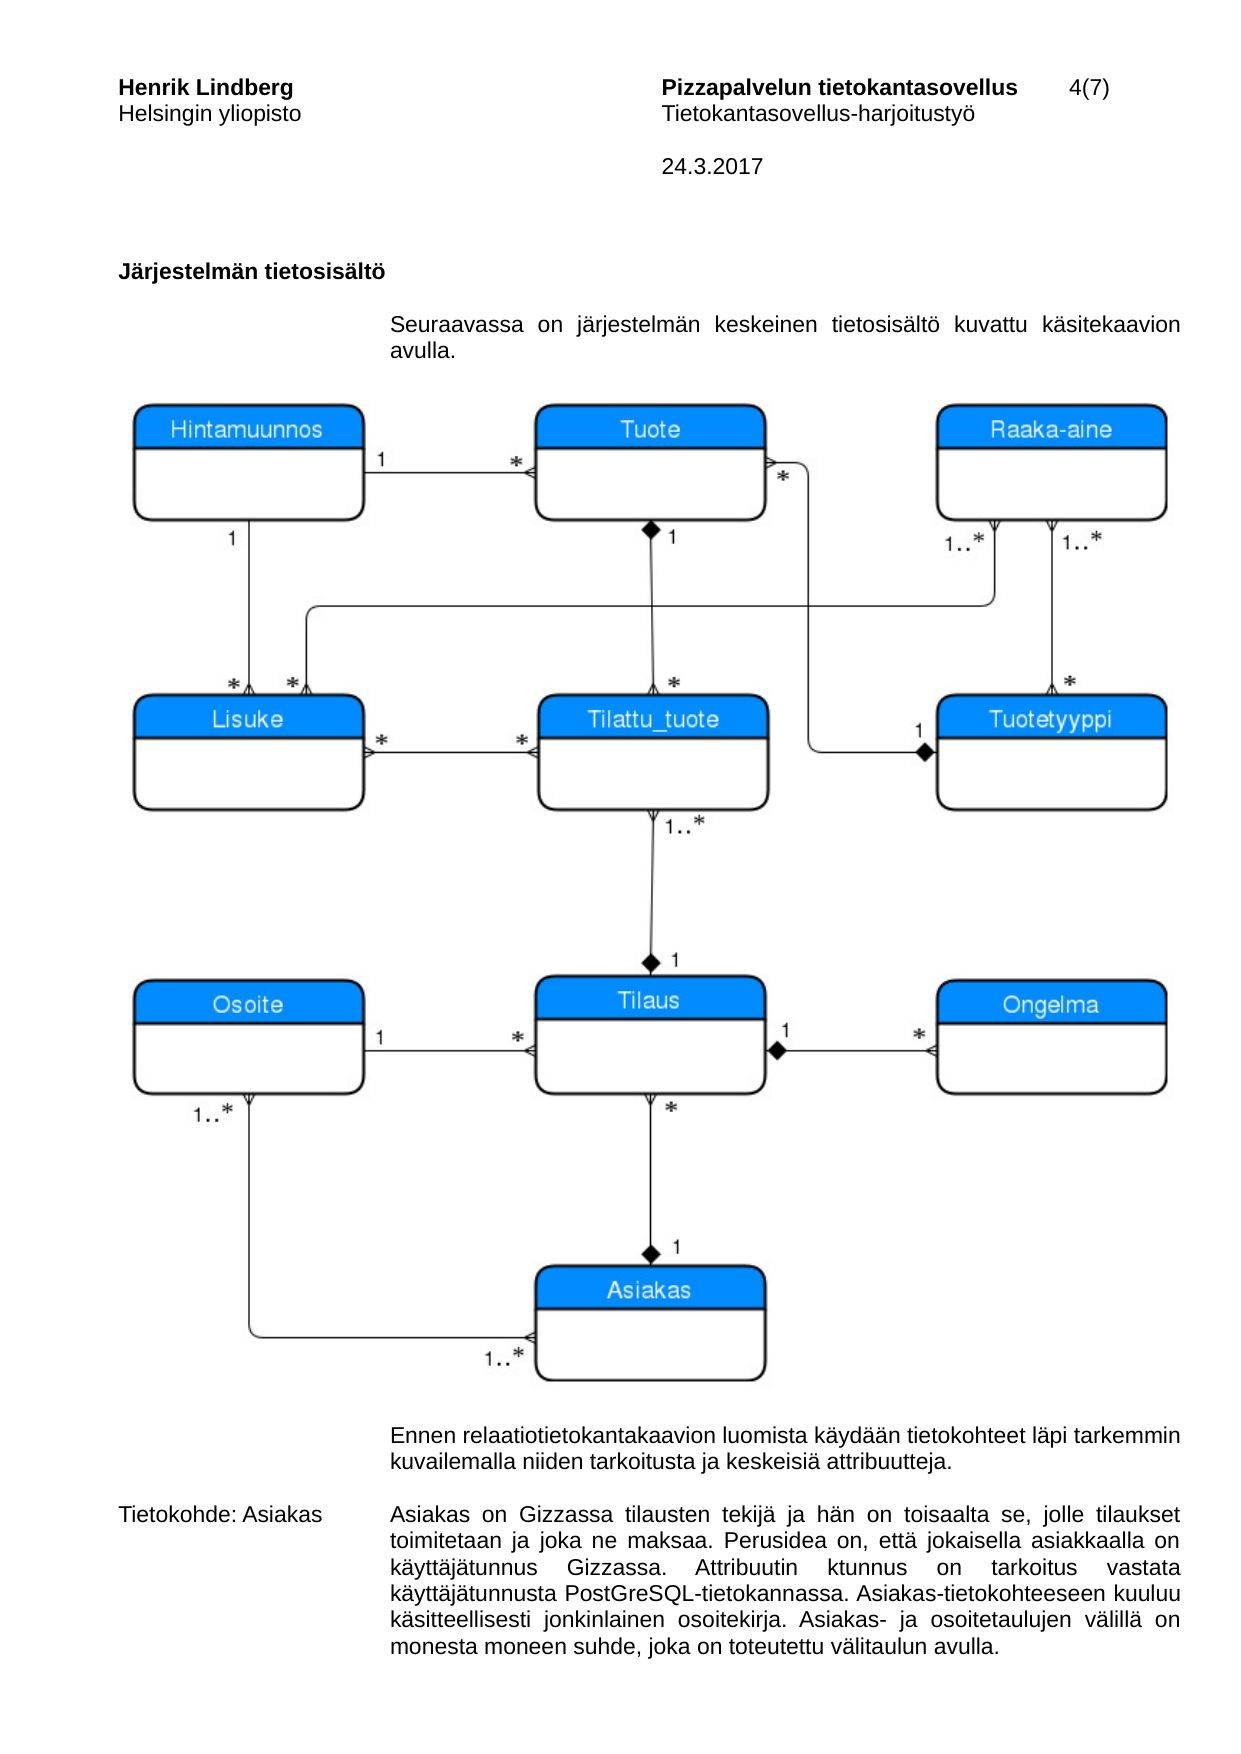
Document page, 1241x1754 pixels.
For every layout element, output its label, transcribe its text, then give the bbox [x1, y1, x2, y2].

text Tietokohde: Asiakas Asiakas on Gizzassa tilausten tekijä ja hän on toisaalta se, jolle tilaukset toimitetaan ja joka ne maksaa. Perusidea on, että jokaisella asiakkaalla on käyttäjätunnus Gizzassa. Attribuutin ktunnus on tarkoitus vastata käyttäjätunnusta PostGreSQL-tietokannassa. Asiakas-tietokohteeseen kuuluu käsitteellisesti jonkinlainen osoitekirja. Asiakas- ja osoitetaulujen välillä on monesta moneen suhde, joka on toteutettu välitaulun avulla. [118, 1501, 1181, 1659]
text Seuraavassa on järjestelmän keskeinen tietosisältö kuvattu käsitekaavion avulla. [118, 311, 1181, 364]
text Järjestelmän tietosisältö [118, 258, 1181, 284]
picture [118, 390, 1182, 1396]
text Ennen relaatiotietokantakaavion luomista käydään tietokohteet läpi tarkemmin kuvailemalla niiden tarkoitusta ja keskeisiä attribuutteja. [118, 1422, 1181, 1475]
